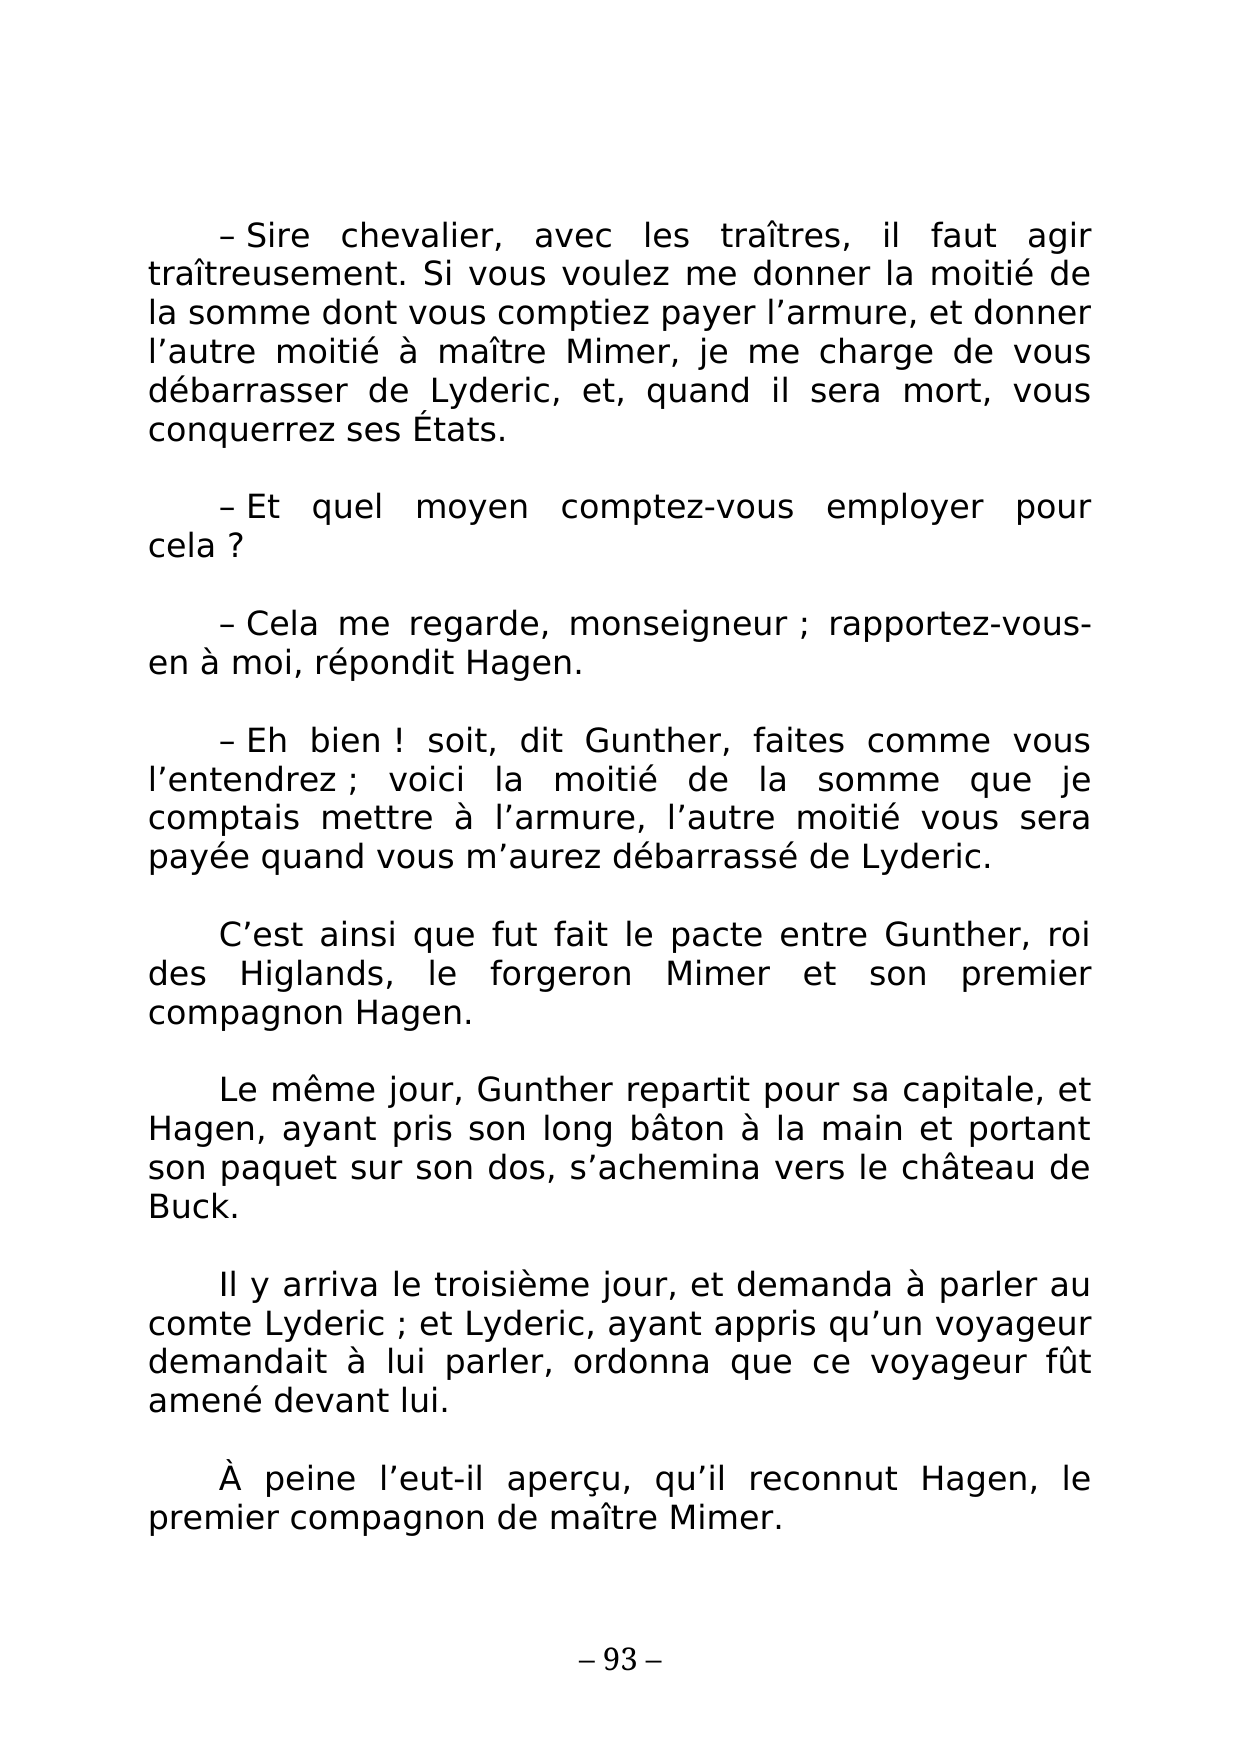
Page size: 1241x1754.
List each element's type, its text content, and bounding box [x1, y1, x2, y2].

text – Eh bien ! soit, dit Gunther, faites comme vous l’entendrez ; voici la moitié de la somme que je comptais mettre à l’armure, l’autre moitié vous sera payée quand vous m’aurez débarrassé de Lyderic. [148, 721, 1092, 877]
text À peine l’eut-il aperçu, qu’il reconnut Hagen, le premier compagnon de maître Mimer. [148, 1459, 1092, 1537]
text – Et quel moyen comptez-vous employer pour cela ? [148, 488, 1092, 566]
text C’est ainsi que fut fait le pacte entre Gunther, roi des Higlands, le forgeron Mimer et son premier compagnon Hagen. [148, 915, 1092, 1032]
text Il y arriva le troisième jour, et demanda à parler au comte Lyderic ; et Lyderic, ayant appris qu’un voyageur demandait à lui parler, ordonna que ce voyageur fût amené devant lui. [148, 1265, 1092, 1421]
text – Sire chevalier, avec les traîtres, il faut agir traîtreusement. Si vous voulez me donner la moitié de la somme dont vous comptiez payer l’armure, et donner l’autre moitié à maître Mimer, je me charge de vous débarrasser de Lyderic, et, quand il sera mort, vous conquerrez ses États. [148, 216, 1092, 449]
text Le même jour, Gunther repartit pour sa capitale, et Hagen, ayant pris son long bâton à la main et portant son paquet sur son dos, s’achemina vers le château de Buck. [148, 1071, 1092, 1226]
text – Cela me regarde, monseigneur ; rapportez-vous-en à moi, répondit Hagen. [148, 604, 1092, 682]
